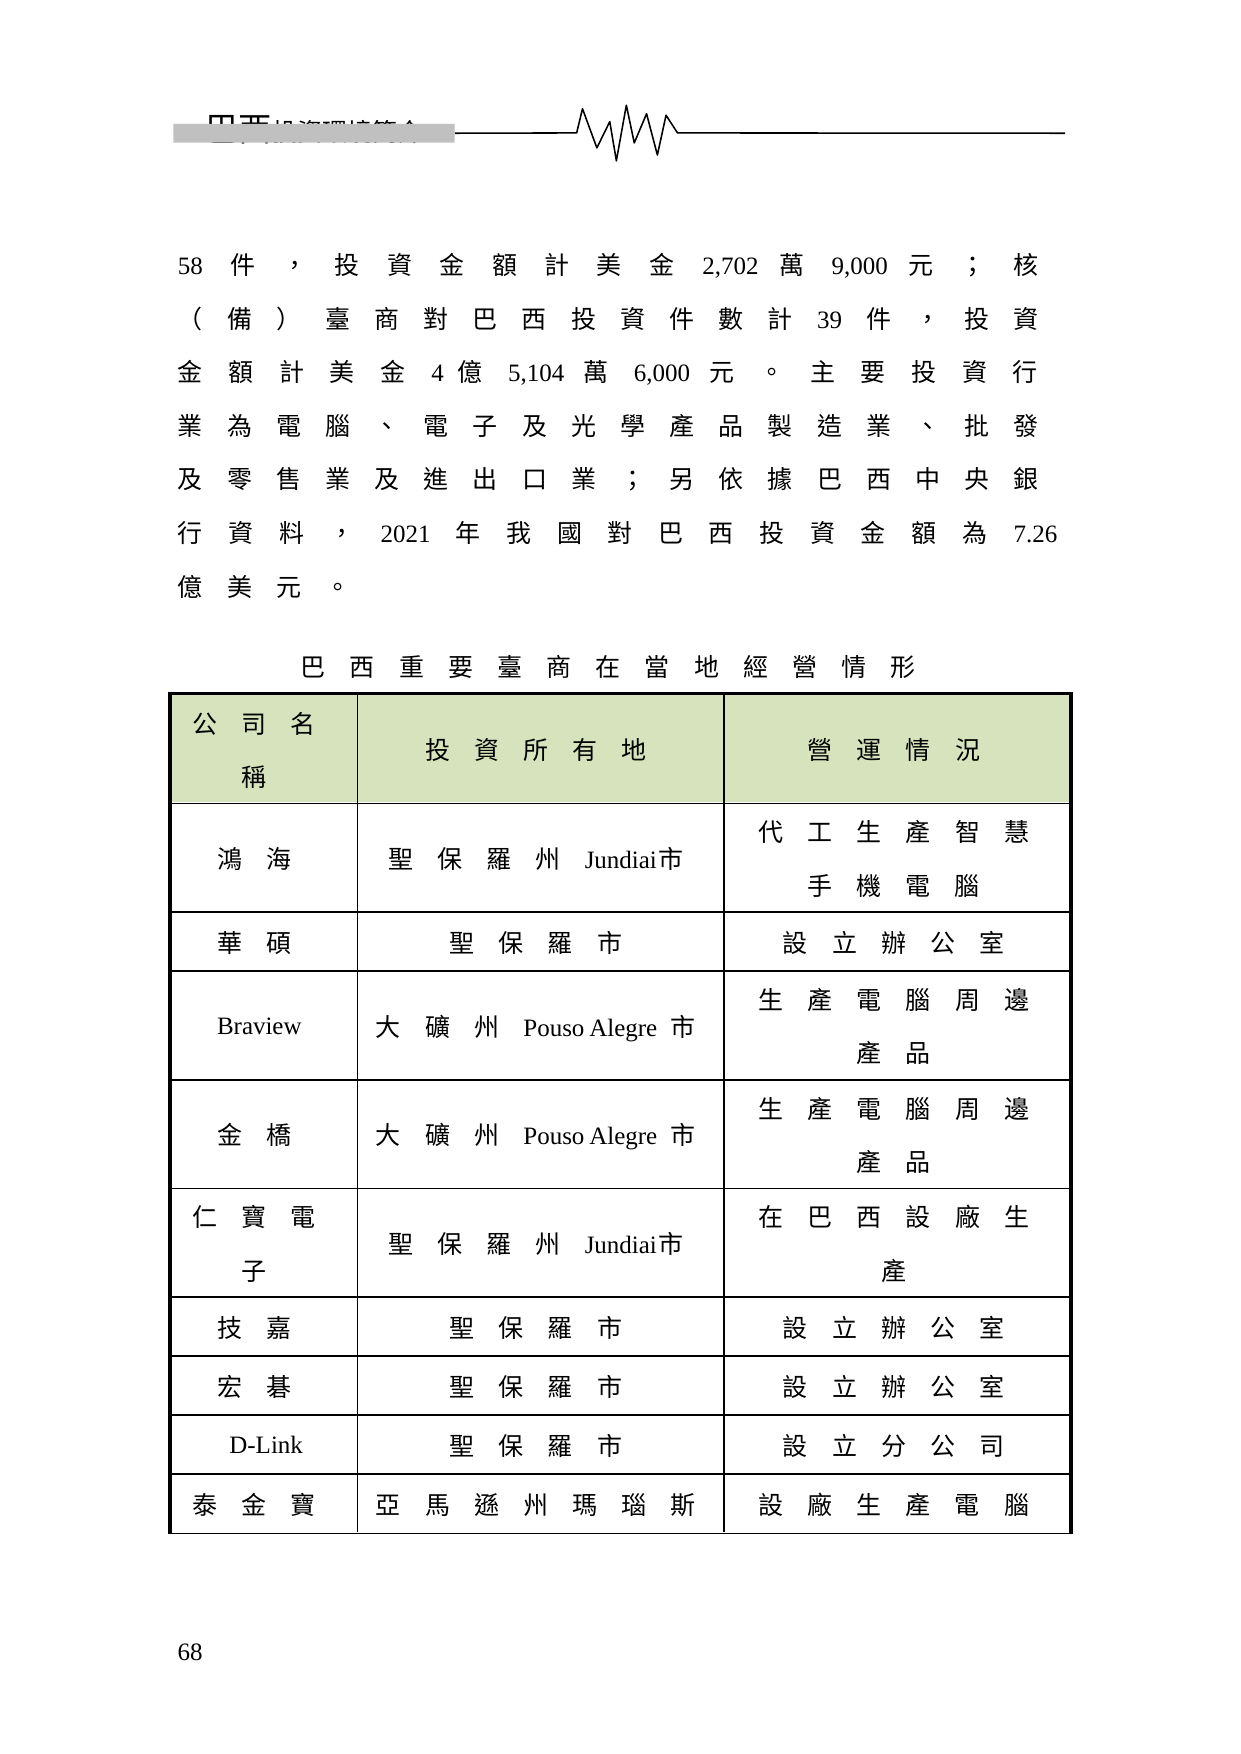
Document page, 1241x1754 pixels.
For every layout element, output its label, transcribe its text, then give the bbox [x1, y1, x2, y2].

table_cell 設立辦公室 [725, 1357, 1069, 1414]
table_cell 在巴西設廠生產 [725, 1189, 1069, 1296]
table_cell 聖保羅市 [358, 1298, 723, 1355]
table_cell 仁寶電子 [172, 1189, 357, 1296]
table_cell 生產電腦周邊產品 [725, 972, 1069, 1079]
table_cell 技嘉 [172, 1298, 357, 1355]
table_cell 設立辦公室 [725, 913, 1069, 970]
table_cell 代工生產智慧手機電腦 [725, 804, 1069, 911]
table_cell 泰金寶 [172, 1475, 357, 1532]
table_cell 大礦州Pouso Alegre市 [358, 1081, 723, 1187]
table_cell D-Link [172, 1416, 357, 1473]
table_cell 鴻海 [172, 804, 357, 911]
table_cell 金橋 [172, 1081, 357, 1187]
table_cell 聖保羅州Jundiai市 [358, 804, 723, 911]
table_cell 設立分公司 [725, 1416, 1069, 1473]
table_cell 大礦州Pouso Alegre市 [358, 972, 723, 1079]
table_cell 聖保羅市 [358, 1416, 723, 1473]
table_cell 聖保羅州Jundiai市 [358, 1189, 723, 1296]
table_header 投資所有地 [358, 695, 723, 802]
text 58件，投資金額計美金2,702萬9,000元；核（備）臺商對巴西投資件數計39件，投資金額計美金4億5,104萬6,000元。主要投資行業為電腦、電子及光學產品製造業、批發及零售業及進出口業；另依據巴西中央銀行資料，2021年我國對巴西投資金額為7.26億美元。 [178, 237, 1063, 612]
table_cell 宏碁 [172, 1357, 357, 1414]
table_cell 聖保羅市 [358, 1357, 723, 1414]
table_cell 聖保羅市 [358, 913, 723, 970]
text 巴西重要臺商在當地經營情形 [178, 639, 1063, 692]
table_cell 生產電腦周邊產品 [725, 1081, 1069, 1187]
table_cell Braview [172, 972, 357, 1079]
table_header 公司名稱 [172, 695, 357, 802]
table_cell 華碩 [172, 913, 357, 970]
table_cell 亞馬遜州瑪瑙斯 [358, 1475, 723, 1532]
table_header 營運情況 [725, 695, 1069, 802]
table_cell 設廠生產電腦 [725, 1475, 1069, 1532]
table_cell 設立辦公室 [725, 1298, 1069, 1355]
